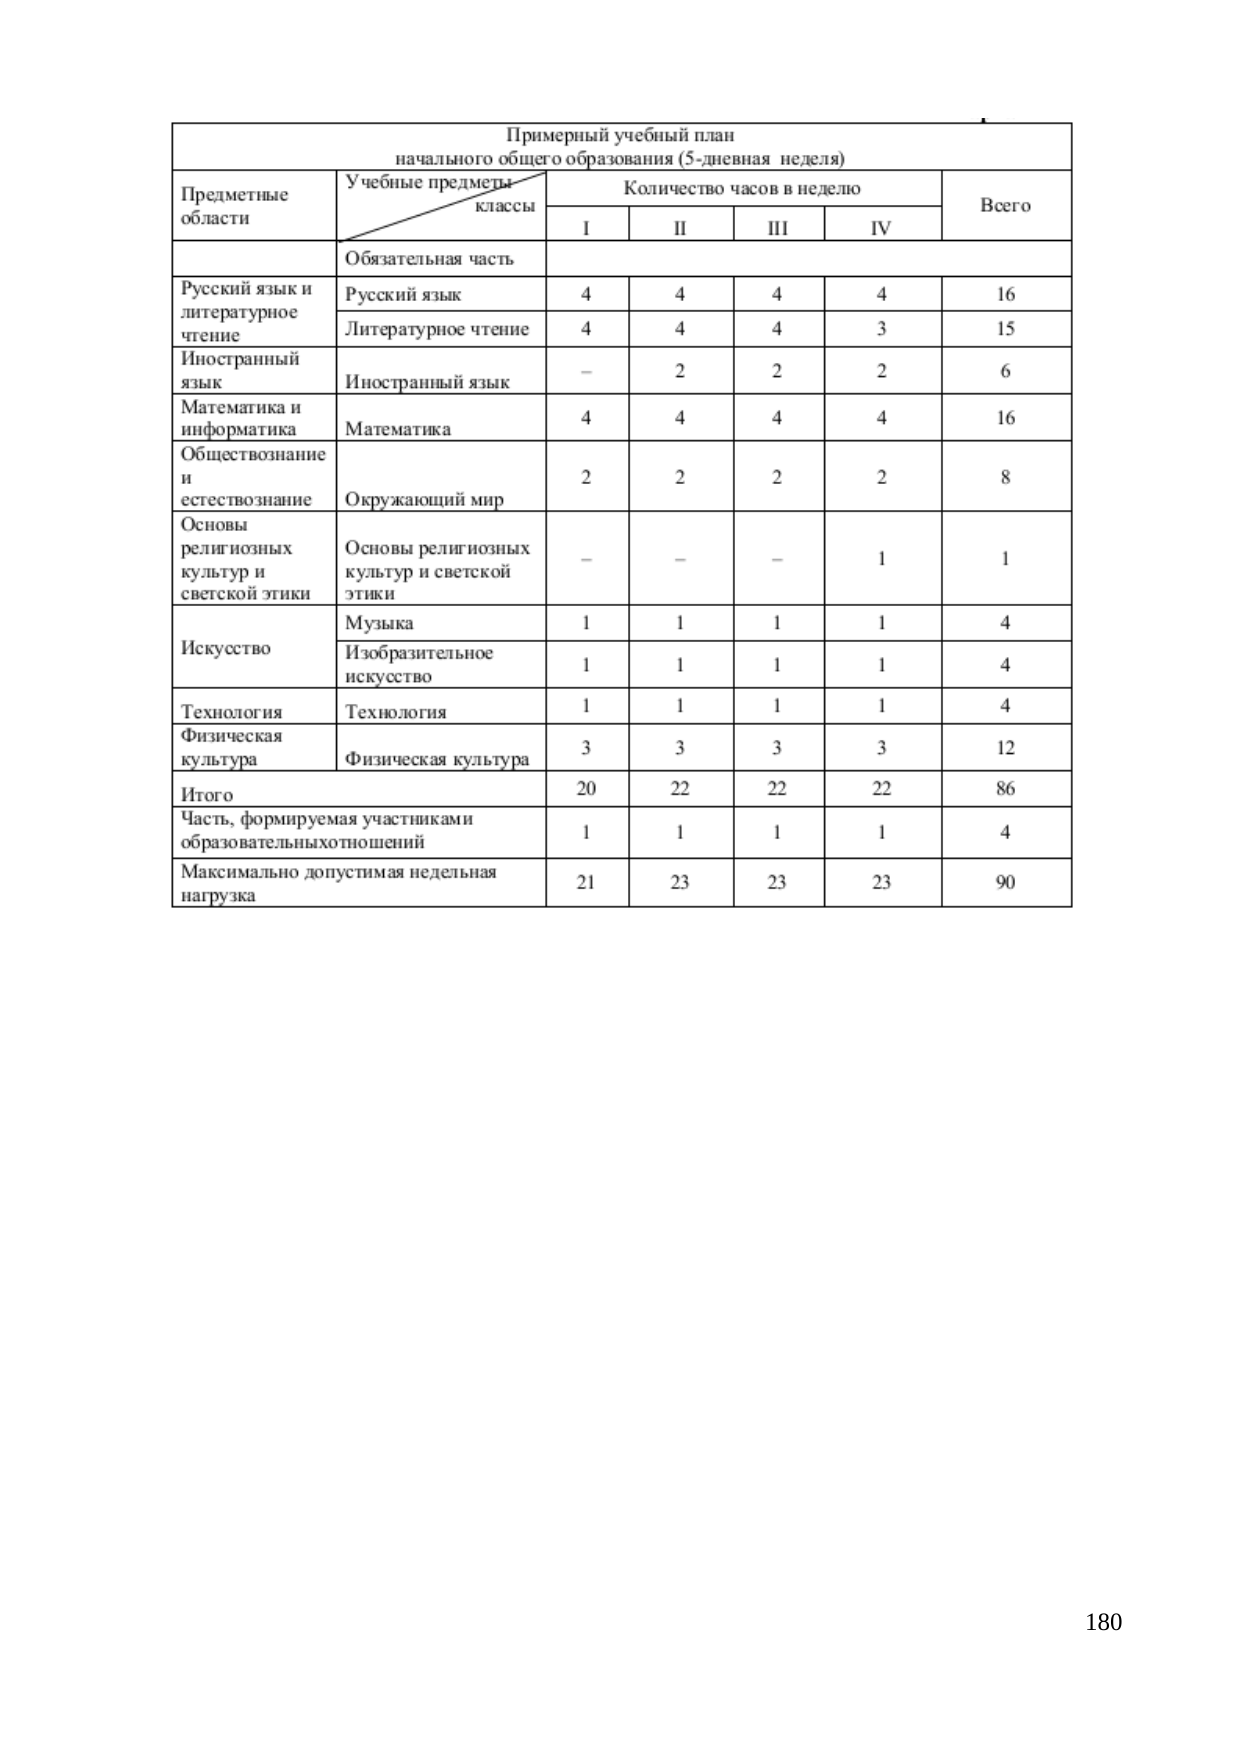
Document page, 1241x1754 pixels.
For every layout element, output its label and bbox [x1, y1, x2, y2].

picture [164, 118, 1076, 911]
